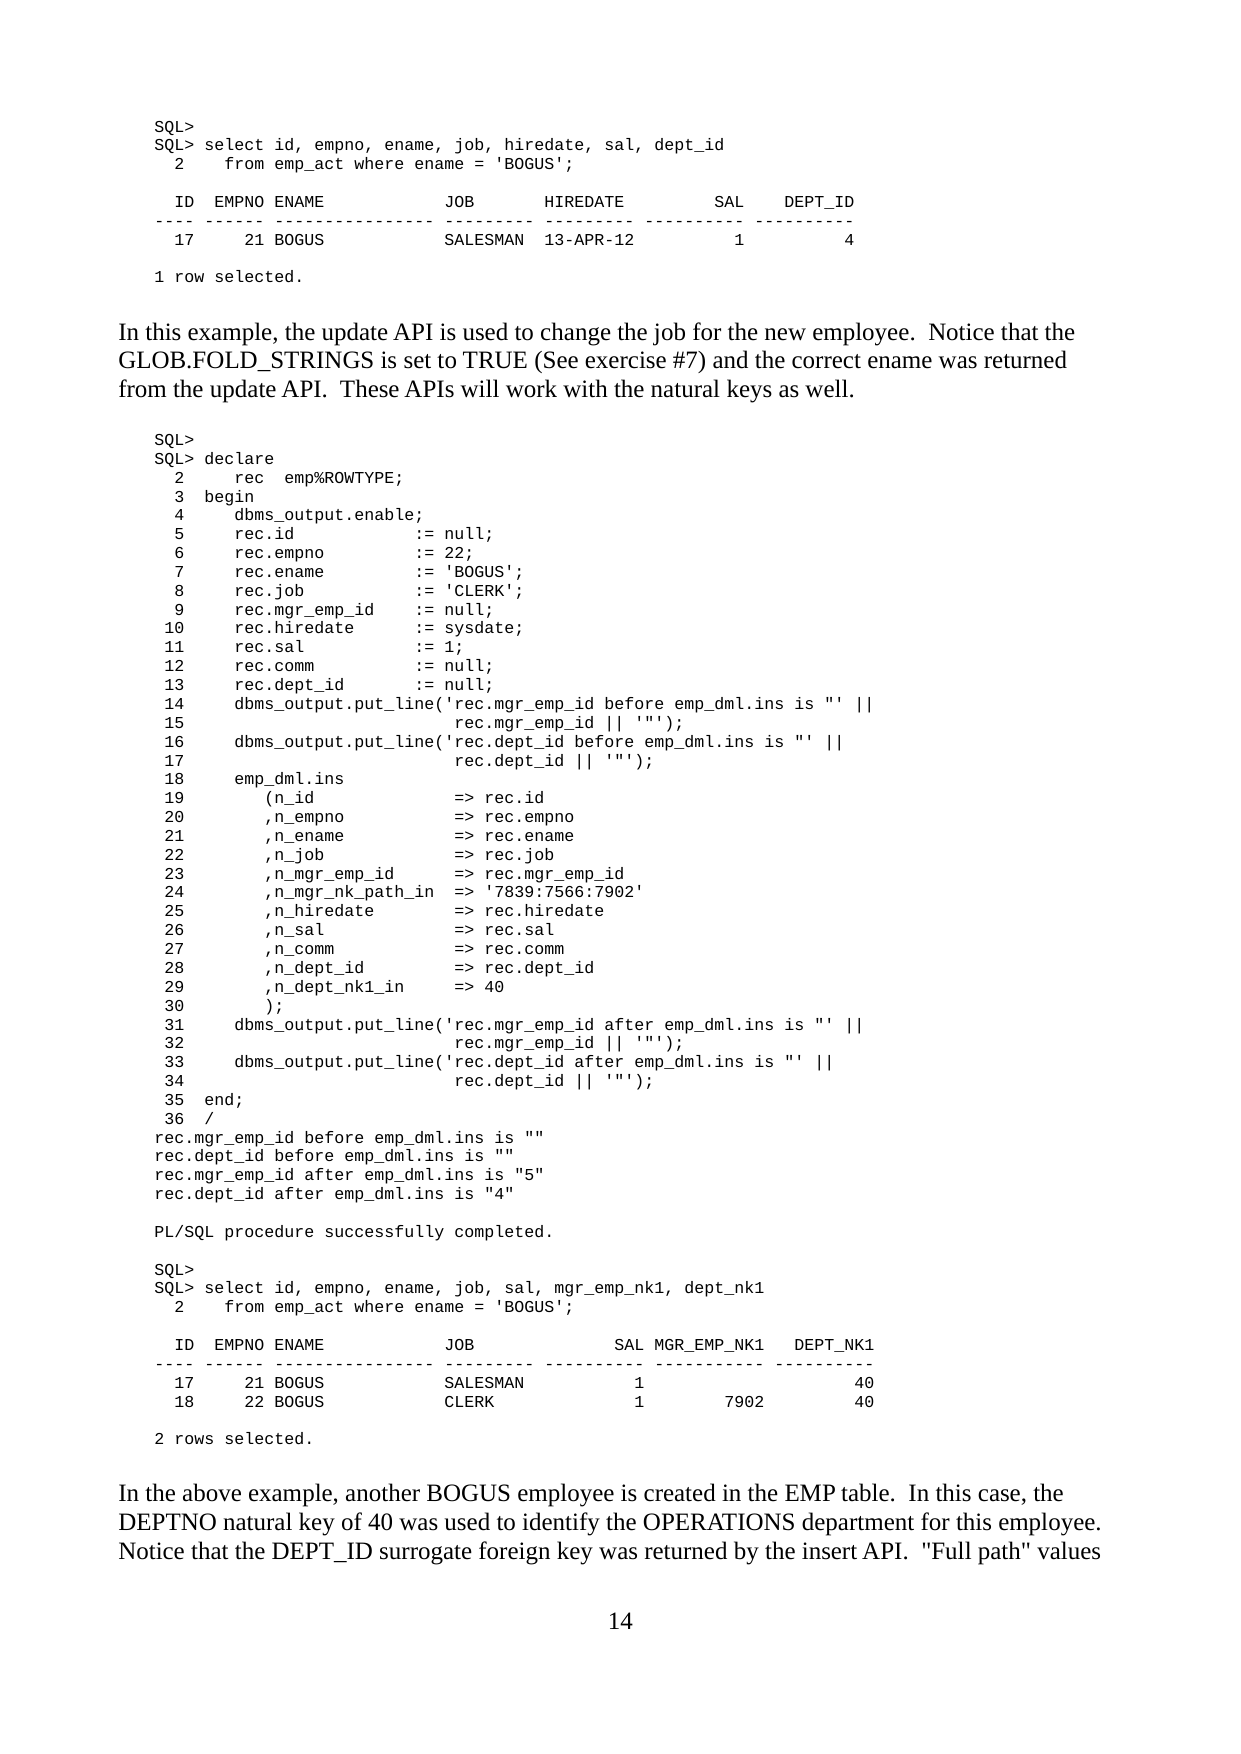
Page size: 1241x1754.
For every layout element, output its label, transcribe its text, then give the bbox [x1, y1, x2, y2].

text rec.mgr_emp_id after emp_dml.ins is "5" [154, 1167, 1086, 1186]
text 5 rec.id := null; [154, 526, 1086, 545]
text ---- ------ ---------------- --------- --------- ---------- ---------- [154, 212, 1086, 231]
text 6 rec.empno := 22; [154, 545, 1086, 563]
text 2 rows selected. [154, 1431, 1086, 1450]
text 2 from emp_act where ename = 'BOGUS'; [154, 1299, 1086, 1318]
text rec.dept_id before emp_dml.ins is "" [154, 1148, 1086, 1167]
text 10 rec.hiredate := sysdate; [154, 620, 1086, 639]
text rec.dept_id after emp_dml.ins is "4" [154, 1186, 1086, 1204]
text 18 emp_dml.ins [154, 771, 1086, 790]
text 17 rec.dept_id || '"'); [154, 752, 1086, 771]
text 4 dbms_output.enable; [154, 507, 1086, 526]
text 32 rec.mgr_emp_id || '"'); [154, 1035, 1086, 1054]
text 11 rec.sal := 1; [154, 639, 1086, 658]
text In this example, the update API is used to change the job for the new employee. Notice that the GLOB.FOLD_STRINGS is set to TRUE (See exercise #7) and the correct ename was returned from the update API. These APIs will work with the natural keys as well. [118, 317, 1122, 403]
text 23 ,n_mgr_emp_id => rec.mgr_emp_id [154, 865, 1086, 884]
text 30 ); [154, 997, 1086, 1016]
text 26 ,n_sal => rec.sal [154, 922, 1086, 941]
text 34 rec.dept_id || '"'); [154, 1073, 1086, 1091]
text 2 rec emp%ROWTYPE; [154, 469, 1086, 488]
text SQL> select id, empno, ename, job, hiredate, sal, dept_id [154, 137, 1086, 156]
text SQL> [154, 432, 1086, 450]
text rec.mgr_emp_id before emp_dml.ins is "" [154, 1129, 1086, 1148]
text 22 ,n_job => rec.job [154, 846, 1086, 865]
text 9 rec.mgr_emp_id := null; [154, 601, 1086, 620]
text 14 dbms_output.put_line('rec.mgr_emp_id before emp_dml.ins is "' || [154, 696, 1086, 714]
text 33 dbms_output.put_line('rec.dept_id after emp_dml.ins is "' || [154, 1054, 1086, 1073]
text PL/SQL procedure successfully completed. [154, 1223, 1086, 1242]
text 27 ,n_comm => rec.comm [154, 941, 1086, 959]
text 21 ,n_ename => rec.ename [154, 827, 1086, 846]
text 7 rec.ename := 'BOGUS'; [154, 563, 1086, 582]
text 17 21 BOGUS SALESMAN 13-APR-12 1 4 [154, 231, 1086, 250]
text SQL> declare [154, 450, 1086, 469]
text 29 ,n_dept_nk1_in => 40 [154, 978, 1086, 997]
text ID EMPNO ENAME JOB SAL MGR_EMP_NK1 DEPT_NK1 [154, 1337, 1086, 1355]
text 20 ,n_empno => rec.empno [154, 809, 1086, 827]
text 19 (n_id => rec.id [154, 790, 1086, 809]
text 15 rec.mgr_emp_id || '"'); [154, 714, 1086, 733]
text 2 from emp_act where ename = 'BOGUS'; [154, 156, 1086, 175]
text 13 rec.dept_id := null; [154, 677, 1086, 696]
text 24 ,n_mgr_nk_path_in => '7839:7566:7902' [154, 884, 1086, 903]
text 12 rec.comm := null; [154, 658, 1086, 677]
text 36 / [154, 1110, 1086, 1129]
text 35 end; [154, 1091, 1086, 1110]
text 31 dbms_output.put_line('rec.mgr_emp_id after emp_dml.ins is "' || [154, 1016, 1086, 1035]
text 16 dbms_output.put_line('rec.dept_id before emp_dml.ins is "' || [154, 733, 1086, 752]
text 3 begin [154, 488, 1086, 507]
text 17 21 BOGUS SALESMAN 1 40 [154, 1374, 1086, 1393]
text In the above example, another BOGUS employee is created in the EMP table. In this case, the DEPTNO natural key of 40 was used to identify the OPERATIONS department for this employee. Notice that the DEPT_ID surrogate foreign key was returned by the insert API. "Full path" values [118, 1478, 1122, 1565]
text ---- ------ ---------------- --------- ---------- ----------- ---------- [154, 1355, 1086, 1374]
text 1 row selected. [154, 269, 1086, 288]
text SQL> select id, empno, ename, job, sal, mgr_emp_nk1, dept_nk1 [154, 1280, 1086, 1299]
text 8 rec.job := 'CLERK'; [154, 582, 1086, 601]
text 25 ,n_hiredate => rec.hiredate [154, 903, 1086, 922]
text 18 22 BOGUS CLERK 1 7902 40 [154, 1393, 1086, 1412]
text ID EMPNO ENAME JOB HIREDATE SAL DEPT_ID [154, 193, 1086, 212]
text SQL> [154, 1261, 1086, 1280]
text 28 ,n_dept_id => rec.dept_id [154, 959, 1086, 978]
text SQL> [154, 118, 1086, 137]
